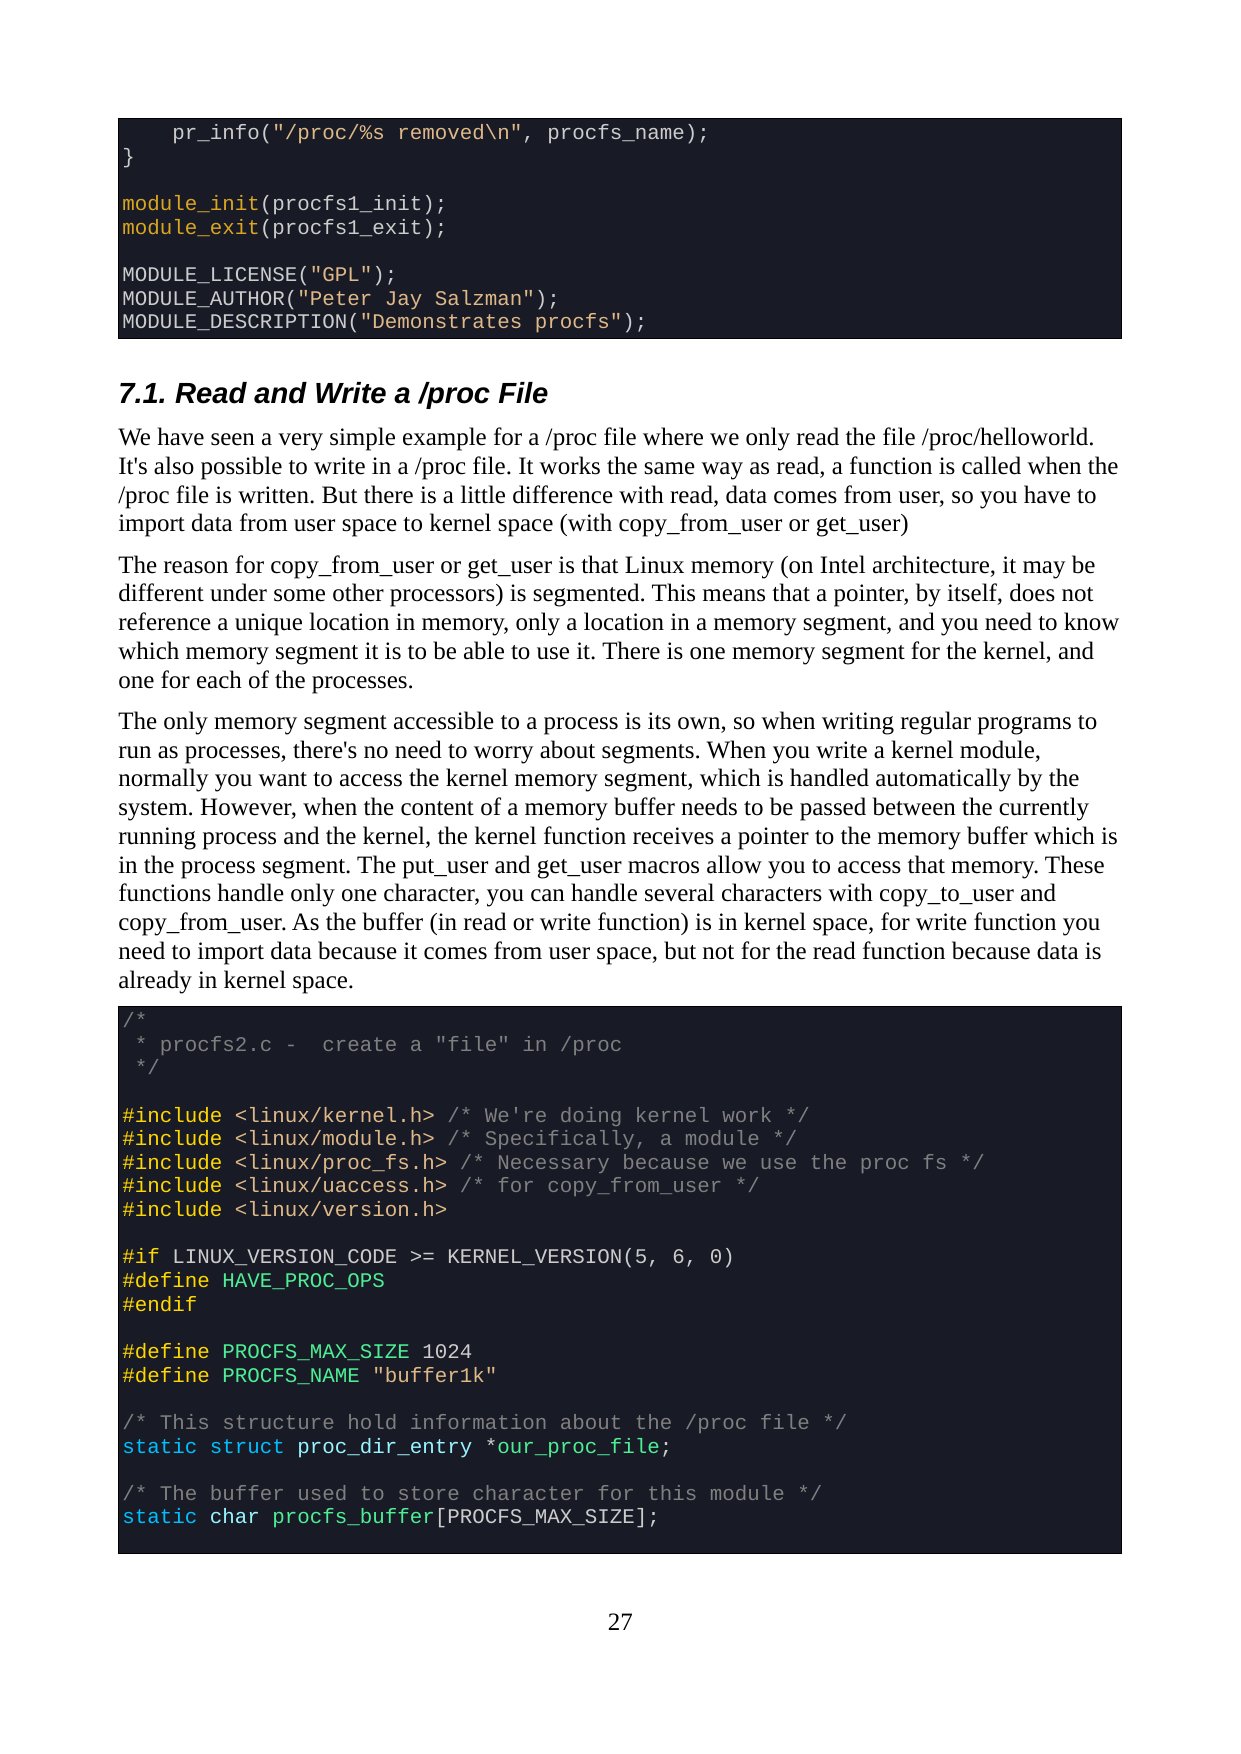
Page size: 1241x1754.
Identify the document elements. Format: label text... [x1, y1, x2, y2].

text #define PROCFS_MAX_SIZE 1024 [119, 1337, 1121, 1361]
text We have seen a very simple example for a /proc file where we only read the file /proc/helloworld. It's also possible to write in a /proc file. It works the same way as read, a function is called when the /proc file is written. But there is a little difference with read, data comes from user, so you have to import data from user space to kernel space (with copy_from_user or get_user) [118, 422, 1122, 537]
text MODULE_DESCRIPTION("Demonstrates procfs"); [119, 307, 1121, 338]
text #define HAVE_PROC_OPS [119, 1266, 1121, 1290]
text The only memory segment accessible to a process is its own, so when writing regular programs to run as processes, there's no need to worry about segments. When you write a kernel module, normally you want to access the kernel memory segment, which is handled automatically by the system. However, when the content of a memory buffer needs to be passed between the currently running process and the kernel, the kernel function receives a pointer to the memory buffer which is in the process segment. The put_user and get_user macros allow you to access that memory. These functions handle only one character, you can handle several characters with copy_to_user and copy_from_user. As the buffer (in read or write function) is in kernel space, for write function you need to import data because it comes from user space, but not for the read function because data is already in kernel space. [118, 706, 1122, 993]
text MODULE_AUTHOR("Peter Jay Salzman"); [119, 284, 1121, 307]
text /* [119, 1007, 1121, 1030]
text module_exit(procfs1_exit); [119, 213, 1121, 236]
text */ [119, 1053, 1121, 1077]
text static struct proc_dir_entry *our_proc_file; [119, 1432, 1121, 1455]
text #include <linux/uaccess.h> /* for copy_from_user */ [119, 1172, 1121, 1195]
text module_init(procfs1_init); [119, 189, 1121, 213]
text #endif [119, 1290, 1121, 1313]
text /* The buffer used to store character for this module */ [119, 1479, 1121, 1503]
text The reason for copy_from_user or get_user is that Linux memory (on Intel architecture, it may be different under some other processors) is segmented. This means that a pointer, by itself, does not reference a unique location in memory, only a location in a memory segment, and you need to know which memory segment it is to be able to use it. There is one memory segment for the kernel, and one for each of the processes. [118, 550, 1122, 693]
text pr_info("/proc/%s removed\n", procfs_name); [119, 119, 1121, 142]
text #include <linux/kernel.h> /* We're doing kernel work */ [119, 1101, 1121, 1124]
text } [119, 142, 1121, 165]
text #include <linux/module.h> /* Specifically, a module */ [119, 1124, 1121, 1148]
subtitle Read and Write a /proc File [118, 376, 1122, 410]
text static char procfs_buffer[PROCFS_MAX_SIZE]; [119, 1503, 1121, 1526]
text #include <linux/version.h> [119, 1195, 1121, 1219]
text #include <linux/proc_fs.h> /* Necessary because we use the proc fs */ [119, 1148, 1121, 1172]
text MODULE_LICENSE("GPL"); [119, 260, 1121, 284]
text /* This structure hold information about the /proc file */ [119, 1408, 1121, 1432]
text #define PROCFS_NAME "buffer1k" [119, 1361, 1121, 1384]
text * procfs2.c - create a "file" in /proc [119, 1030, 1121, 1053]
text #if LINUX_VERSION_CODE >= KERNEL_VERSION(5, 6, 0) [119, 1242, 1121, 1266]
